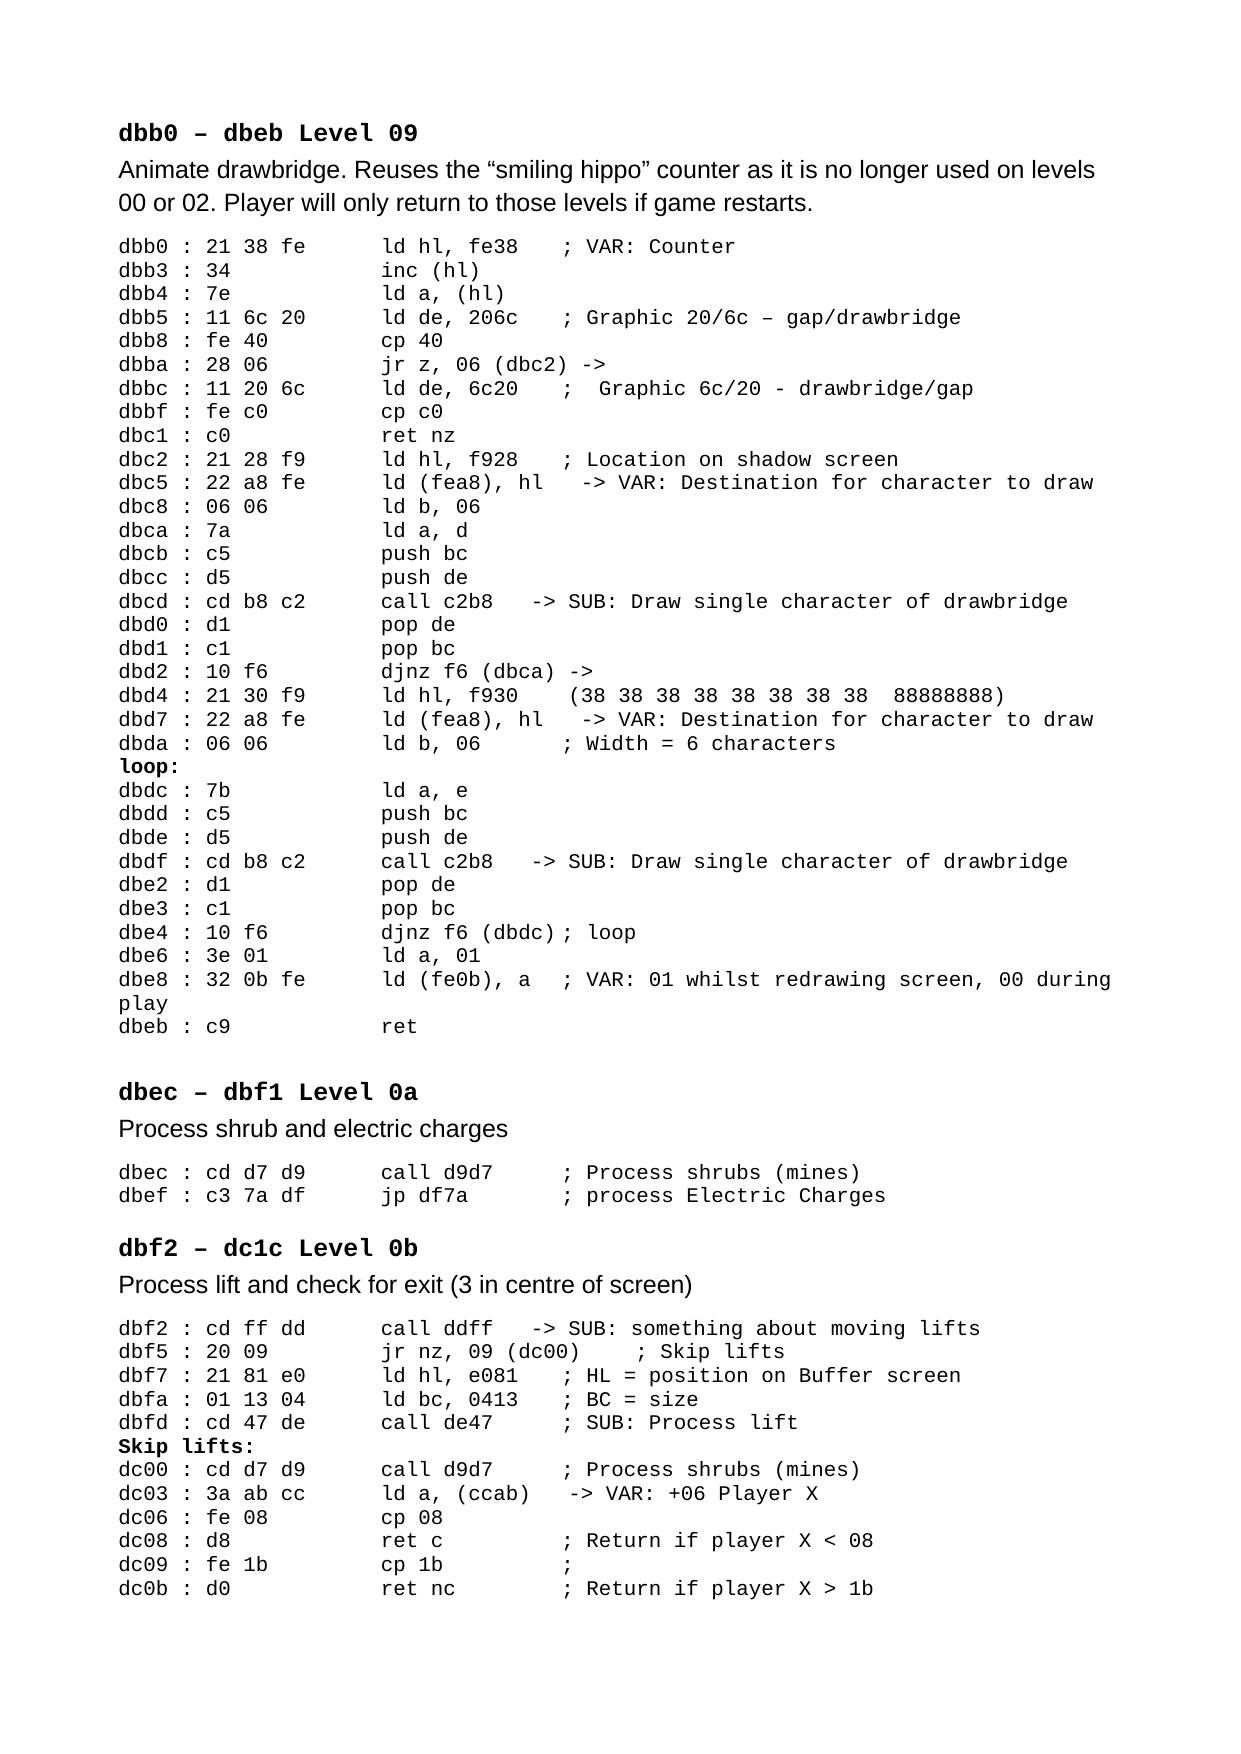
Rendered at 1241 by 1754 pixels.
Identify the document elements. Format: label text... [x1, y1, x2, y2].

text dbec : cd d7 d9 call d9d7 ; Process shrubs (mines) [118, 1162, 1122, 1186]
text dc09 : fe 1b cp 1b ; [118, 1554, 1122, 1578]
text dbeb : c9 ret [118, 1016, 1122, 1040]
text dbf2 : cd ff dd call ddff -> SUB: something about moving lifts [118, 1318, 1122, 1341]
text dbb0 : 21 38 fe ld hl, fe38 ; VAR: Counter [118, 236, 1122, 259]
text dbbf : fe c0 cp c0 [118, 401, 1122, 425]
text dbef : c3 7a df jp df7a ; process Electric Charges [118, 1186, 1122, 1209]
text dbd2 : 10 f6 djnz f6 (dbca) -> [118, 662, 1122, 685]
text dbba : 28 06 jr z, 06 (dbc2) -> [118, 354, 1122, 378]
text dbe4 : 10 f6 djnz f6 (dbdc) ; loop [118, 922, 1122, 945]
text dbe3 : c1 pop bc [118, 898, 1122, 922]
text dc03 : 3a ab cc ld a, (ccab) -> VAR: +06 Player X [118, 1483, 1122, 1507]
text dbf5 : 20 09 jr nz, 09 (dc00) ; Skip lifts [118, 1341, 1122, 1365]
text dbdf : cd b8 c2 call c2b8 -> SUB: Draw single character of drawbridge [118, 851, 1122, 874]
text dbbc : 11 20 6c ld de, 6c20 ; Graphic 6c/20 - drawbridge/gap [118, 378, 1122, 401]
text dbcc : d5 push de [118, 567, 1122, 591]
text dbcd : cd b8 c2 call c2b8 -> SUB: Draw single character of drawbridge [118, 591, 1122, 614]
text loop: [118, 756, 1122, 780]
text dbd4 : 21 30 f9 ld hl, f930 (38 38 38 38 38 38 38 38 88888888) [118, 685, 1122, 709]
subtitle dbb0 – dbeb Level 09 [118, 121, 1122, 149]
text dbca : 7a ld a, d [118, 520, 1122, 543]
text dbd7 : 22 a8 fe ld (fea8), hl -> VAR: Destination for character to draw [118, 709, 1122, 732]
text dbc1 : c0 ret nz [118, 425, 1122, 449]
text dbd0 : d1 pop de [118, 614, 1122, 638]
text dc06 : fe 08 cp 08 [118, 1507, 1122, 1530]
text dbd1 : c1 pop bc [118, 638, 1122, 662]
text Process shrub and electric charges [118, 1114, 1122, 1143]
text dbe6 : 3e 01 ld a, 01 [118, 945, 1122, 969]
text dbf7 : 21 81 e0 ld hl, e081 ; HL = position on Buffer screen [118, 1365, 1122, 1388]
subtitle dbf2 – dc1c Level 0b [118, 1236, 1122, 1264]
text dbfd : cd 47 de call de47 ; SUB: Process lift [118, 1412, 1122, 1436]
text dbde : d5 push de [118, 827, 1122, 851]
text dbdc : 7b ld a, e [118, 780, 1122, 803]
text dbdd : c5 push bc [118, 803, 1122, 827]
text dbc5 : 22 a8 fe ld (fea8), hl -> VAR: Destination for character to draw [118, 472, 1122, 496]
text dc00 : cd d7 d9 call d9d7 ; Process shrubs (mines) [118, 1459, 1122, 1483]
text dbfa : 01 13 04 ld bc, 0413 ; BC = size [118, 1388, 1122, 1412]
text dbb4 : 7e ld a, (hl) [118, 283, 1122, 307]
text Animate drawbridge. Reuses the “smiling hippo” counter as it is no longer used on levels 00 or 02. Player will only return to those levels if game restarts. [118, 155, 1122, 217]
text dc0b : d0 ret nc ; Return if player X > 1b [118, 1578, 1122, 1601]
text Process lift and check for exit (3 in centre of screen) [118, 1270, 1122, 1299]
text dbb5 : 11 6c 20 ld de, 206c ; Graphic 20/6c – gap/drawbridge dbb8 : fe 40 cp 40 [118, 307, 1122, 354]
text dbcb : c5 push bc [118, 543, 1122, 567]
text dbe2 : d1 pop de [118, 874, 1122, 898]
subtitle dbec – dbf1 Level 0a [118, 1080, 1122, 1108]
text dbc8 : 06 06 ld b, 06 [118, 496, 1122, 520]
text Skip lifts: [118, 1436, 1122, 1459]
text dbc2 : 21 28 f9 ld hl, f928 ; Location on shadow screen [118, 449, 1122, 472]
text dbe8 : 32 0b fe ld (fe0b), a ; VAR: 01 whilst redrawing screen, 00 during play [118, 969, 1122, 1016]
text dc08 : d8 ret c ; Return if player X < 08 [118, 1530, 1122, 1554]
text dbda : 06 06 ld b, 06 ; Width = 6 characters [118, 732, 1122, 756]
text dbb3 : 34 inc (hl) [118, 259, 1122, 283]
